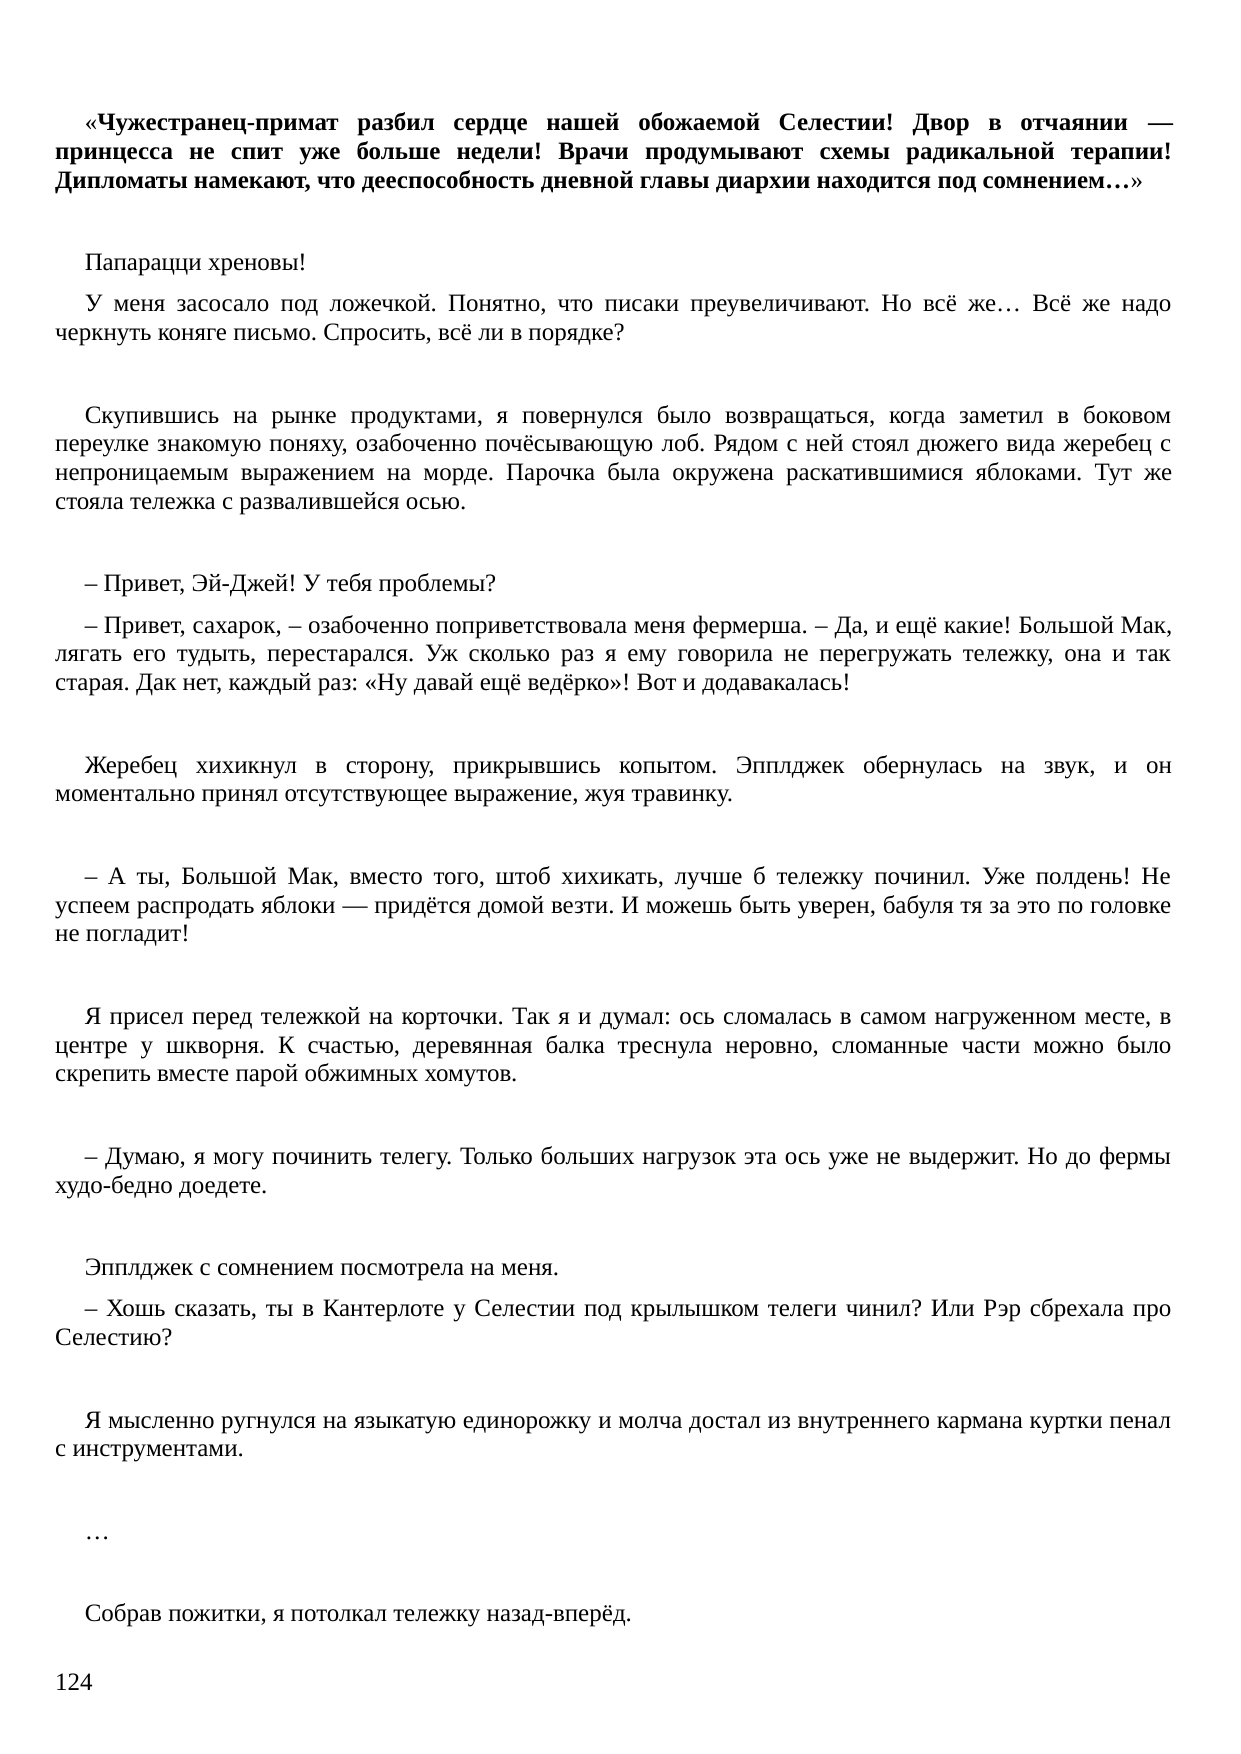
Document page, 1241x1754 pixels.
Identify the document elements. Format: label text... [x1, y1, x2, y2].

text Эпплджек с сомнением посмотрела на меня. [55, 1252, 1173, 1281]
text – А ты, Большой Мак, вместо того, штоб хихикать, лучше б тележку починил. Уже полдень! Не успеем распродать яблоки — придётся домой везти. И можешь быть уверен, бабуля тя за это по головке не погладит! [55, 861, 1173, 947]
text Собрав пожитки, я потолкал тележку назад-вперёд. [55, 1598, 1173, 1627]
text Я мысленно ругнулся на языкатую единорожку и молча достал из внутреннего кармана куртки пенал с инструментами. [55, 1405, 1173, 1462]
text Скупившись на рынке продуктами, я повернулся было возвращаться, когда заметил в боковом переулке знакомую поняху, озабоченно почёсывающую лоб. Рядом с ней стоял дюжего вида жеребец с непроницаемым выражением на морде. Парочка была окружена раскатившимися яблоками. Тут же стояла тележка с развалившейся осью. [55, 400, 1173, 515]
text У меня засосало под ложечкой. Понятно, что писаки преувеличивают. Но всё же… Всё же надо черкнуть коняге письмо. Спросить, всё ли в порядке? [55, 288, 1173, 346]
text – Привет, сахарок, – озабоченно поприветствовала меня фермерша. – Да, и ещё какие! Большой Мак, лягать его тудыть, перестарался. Уж сколько раз я ему говорила не перегружать тележку, она и так старая. Дак нет, каждый раз: «Ну давай ещё ведёрко»! Вот и додавакалась! [55, 610, 1173, 696]
text Жеребец хихикнул в сторону, прикрывшись копытом. Эпплджек обернулась на звук, и он моментально принял отсутствующее выражение, жуя травинку. [55, 750, 1173, 807]
text … [55, 1516, 1173, 1545]
text – Думаю, я могу починить телегу. Только больших нагрузок эта ось уже не выдержит. Но до фермы худо-бедно доедете. [55, 1141, 1173, 1198]
text – Привет, Эй-Джей! У тебя проблемы? [55, 568, 1173, 597]
text – Хошь сказать, ты в Кантерлоте у Селестии под крылышком телеги чинил? Или Рэр сбрехала про Селестию? [55, 1293, 1173, 1351]
text Я присел перед тележкой на корточки. Так я и думал: ось сломалась в самом нагруженном месте, в центре у шкворня. К счастью, деревянная балка треснула неровно, сломанные части можно было скрепить вместе парой обжимных хомутов. [55, 1001, 1173, 1087]
text «Чужестранец-примат разбил сердце нашей обожаемой Селестии! Двор в отчаянии — принцесса не спит уже больше недели! Врачи продумывают схемы радикальной терапии! Дипломаты намекают, что дееспособность дневной главы диархии находится под сомнением…» [55, 107, 1173, 193]
text Папарацци хреновы! [55, 247, 1173, 276]
